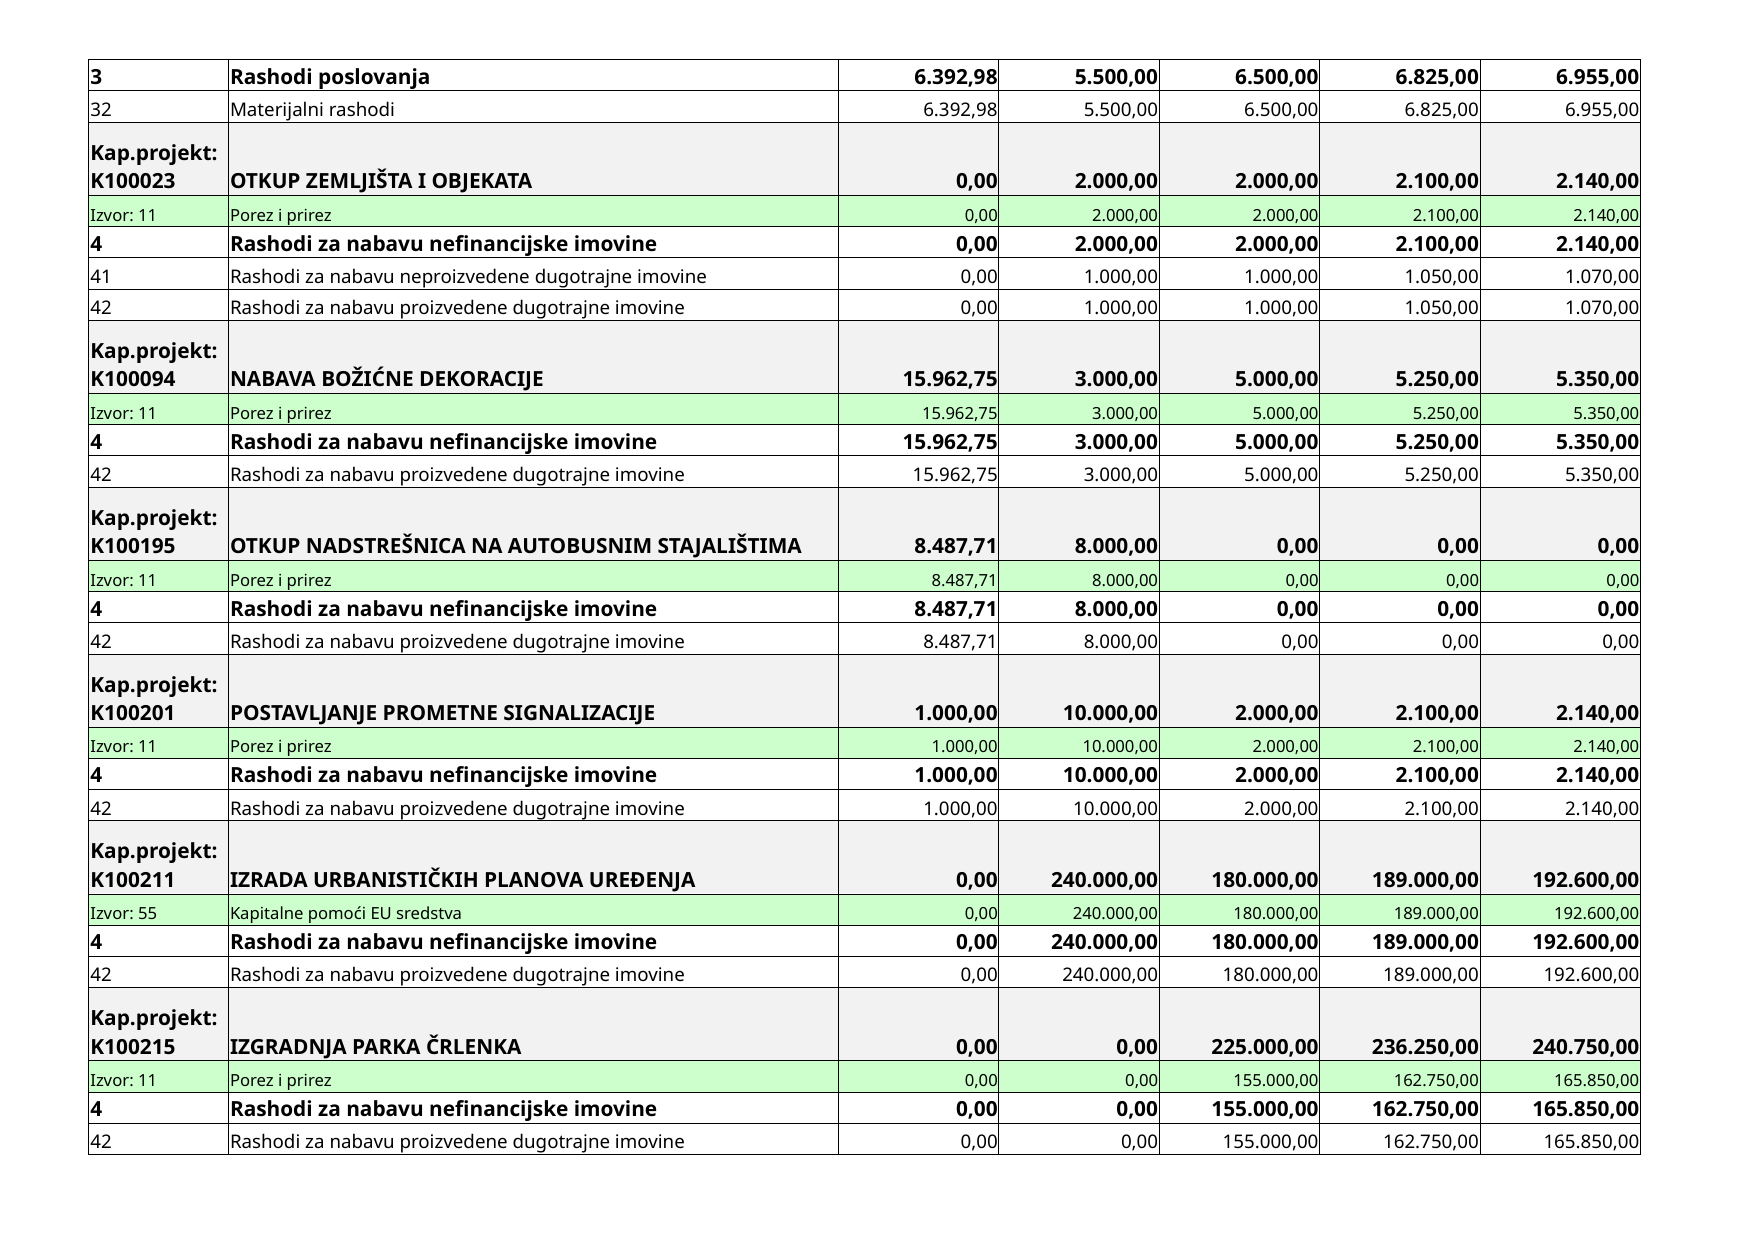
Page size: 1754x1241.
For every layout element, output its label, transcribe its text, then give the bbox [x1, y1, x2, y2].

table_cell 6.825,00 [1320, 60, 1480, 90]
table_cell 0,00 [839, 988, 998, 1060]
table_cell 162.750,00 [1320, 1093, 1480, 1123]
table_cell 155.000,00 [1160, 1061, 1319, 1092]
table_cell Kap.projekt: K100094 [89, 321, 228, 393]
table_cell Rashodi za nabavu proizvedene dugotrajne imovine [229, 1124, 838, 1154]
table_cell Rashodi za nabavu proizvedene dugotrajne imovine [229, 456, 838, 487]
table_cell Rashodi za nabavu proizvedene dugotrajne imovine [229, 790, 838, 820]
table_cell 0,00 [839, 290, 998, 320]
table_cell 2.100,00 [1320, 759, 1480, 789]
table_cell 10.000,00 [999, 728, 1159, 758]
table_cell 0,00 [999, 1093, 1159, 1123]
table_cell Kap.projekt: K100201 [89, 655, 228, 727]
table_cell Izvor: 11 [89, 561, 228, 591]
table_cell 5.000,00 [1160, 425, 1319, 455]
table_cell 8.487,71 [839, 488, 998, 560]
table_cell 8.487,71 [839, 561, 998, 591]
table_cell 0,00 [839, 123, 998, 195]
table_cell 0,00 [839, 1093, 998, 1123]
table_cell 8.487,71 [839, 592, 998, 622]
table_cell 6.955,00 [1481, 91, 1640, 122]
table_cell 42 [89, 623, 228, 653]
table_cell Izvor: 11 [89, 728, 228, 758]
table_cell 2.100,00 [1320, 655, 1480, 727]
table_cell Izvor: 11 [89, 394, 228, 424]
table_cell 1.050,00 [1320, 258, 1480, 288]
table_cell 0,00 [999, 1061, 1159, 1092]
table_cell 10.000,00 [999, 655, 1159, 727]
table_cell 0,00 [839, 821, 998, 893]
table_cell 2.000,00 [1160, 790, 1319, 820]
table_cell 0,00 [1160, 623, 1319, 653]
table_cell 240.000,00 [999, 957, 1159, 987]
table_cell 3.000,00 [999, 456, 1159, 487]
table_cell Izvor: 11 [89, 1061, 228, 1092]
table_cell Porez i prirez [229, 394, 838, 424]
table_cell NABAVA BOŽIĆNE DEKORACIJE [229, 321, 838, 393]
table_cell 2.140,00 [1481, 123, 1640, 195]
table_cell 2.140,00 [1481, 790, 1640, 820]
table_cell 180.000,00 [1160, 821, 1319, 893]
table_cell Porez i prirez [229, 1061, 838, 1092]
table_cell 5.000,00 [1160, 394, 1319, 424]
table_cell 165.850,00 [1481, 1093, 1640, 1123]
table_cell Kapitalne pomoći EU sredstva [229, 895, 838, 925]
table_cell 0,00 [999, 1124, 1159, 1154]
table_cell 189.000,00 [1320, 926, 1480, 956]
table_cell 15.962,75 [839, 456, 998, 487]
table_cell 2.000,00 [1160, 655, 1319, 727]
table_cell 15.962,75 [839, 321, 998, 393]
table_cell 155.000,00 [1160, 1093, 1319, 1123]
table_cell 0,00 [1160, 561, 1319, 591]
table_cell 41 [89, 258, 228, 288]
table_cell Rashodi za nabavu nefinancijske imovine [229, 926, 838, 956]
table_cell 10.000,00 [999, 759, 1159, 789]
table_cell 15.962,75 [839, 394, 998, 424]
table_cell 0,00 [839, 895, 998, 925]
table_cell 2.100,00 [1320, 728, 1480, 758]
table_cell 32 [89, 91, 228, 122]
table_cell 2.100,00 [1320, 790, 1480, 820]
table_cell 189.000,00 [1320, 821, 1480, 893]
table_cell 4 [89, 227, 228, 257]
table_cell 5.500,00 [999, 60, 1159, 90]
table_cell Rashodi za nabavu nefinancijske imovine [229, 1093, 838, 1123]
table_cell 5.250,00 [1320, 321, 1480, 393]
table_cell 2.140,00 [1481, 227, 1640, 257]
table_cell 3 [89, 60, 228, 90]
table_cell 0,00 [839, 1124, 998, 1154]
table_cell 6.500,00 [1160, 91, 1319, 122]
table_cell 1.000,00 [999, 290, 1159, 320]
table_cell 5.350,00 [1481, 456, 1640, 487]
table_cell Porez i prirez [229, 728, 838, 758]
table_cell Rashodi za nabavu proizvedene dugotrajne imovine [229, 290, 838, 320]
table_cell Rashodi za nabavu neproizvedene dugotrajne imovine [229, 258, 838, 288]
table_cell 5.250,00 [1320, 456, 1480, 487]
table_cell 180.000,00 [1160, 957, 1319, 987]
table_cell 1.000,00 [1160, 290, 1319, 320]
table_cell 5.350,00 [1481, 321, 1640, 393]
table_cell 225.000,00 [1160, 988, 1319, 1060]
table_cell OTKUP ZEMLJIŠTA I OBJEKATA [229, 123, 838, 195]
table_cell 8.487,71 [839, 623, 998, 653]
table_cell 1.000,00 [839, 759, 998, 789]
table_cell 8.000,00 [999, 488, 1159, 560]
table_cell IZRADA URBANISTIČKIH PLANOVA UREĐENJA [229, 821, 838, 893]
table_cell 1.000,00 [999, 258, 1159, 288]
table_cell 189.000,00 [1320, 895, 1480, 925]
table_cell 180.000,00 [1160, 895, 1319, 925]
table_cell 0,00 [1320, 592, 1480, 622]
table_cell 192.600,00 [1481, 957, 1640, 987]
table_cell 0,00 [999, 988, 1159, 1060]
table_cell 0,00 [839, 227, 998, 257]
table_cell 0,00 [839, 258, 998, 288]
table_cell 2.000,00 [1160, 728, 1319, 758]
table_cell 5.000,00 [1160, 321, 1319, 393]
table_cell 192.600,00 [1481, 926, 1640, 956]
table_cell 8.000,00 [999, 592, 1159, 622]
table_cell 240.000,00 [999, 926, 1159, 956]
table_cell 15.962,75 [839, 425, 998, 455]
table_cell 2.000,00 [999, 227, 1159, 257]
table_cell 0,00 [839, 196, 998, 226]
table_cell 240.000,00 [999, 821, 1159, 893]
table_cell 3.000,00 [999, 394, 1159, 424]
table_cell 1.000,00 [839, 728, 998, 758]
table_cell 42 [89, 456, 228, 487]
table_cell 0,00 [1160, 592, 1319, 622]
table_cell 155.000,00 [1160, 1124, 1319, 1154]
table_cell 6.825,00 [1320, 91, 1480, 122]
table_cell 10.000,00 [999, 790, 1159, 820]
table_cell Izvor: 55 [89, 895, 228, 925]
table_cell 5.500,00 [999, 91, 1159, 122]
table_cell Rashodi za nabavu nefinancijske imovine [229, 227, 838, 257]
table_cell OTKUP NADSTREŠNICA NA AUTOBUSNIM STAJALIŠTIMA [229, 488, 838, 560]
table_cell Rashodi za nabavu nefinancijske imovine [229, 759, 838, 789]
table_cell Rashodi za nabavu proizvedene dugotrajne imovine [229, 957, 838, 987]
table_cell 1.000,00 [839, 790, 998, 820]
table_cell 2.100,00 [1320, 196, 1480, 226]
table_cell Kap.projekt: K100195 [89, 488, 228, 560]
table_cell 0,00 [839, 1061, 998, 1092]
table_cell 162.750,00 [1320, 1124, 1480, 1154]
table_cell 0,00 [1481, 561, 1640, 591]
table_cell POSTAVLJANJE PROMETNE SIGNALIZACIJE [229, 655, 838, 727]
table_cell 4 [89, 592, 228, 622]
table_cell 2.000,00 [1160, 759, 1319, 789]
table_cell 0,00 [1320, 561, 1480, 591]
table_cell 162.750,00 [1320, 1061, 1480, 1092]
table_cell 192.600,00 [1481, 895, 1640, 925]
table_cell 236.250,00 [1320, 988, 1480, 1060]
table_cell 6.392,98 [839, 60, 998, 90]
table_cell 5.250,00 [1320, 394, 1480, 424]
table_cell Materijalni rashodi [229, 91, 838, 122]
table_cell Rashodi za nabavu proizvedene dugotrajne imovine [229, 623, 838, 653]
table_cell 4 [89, 425, 228, 455]
table_cell 165.850,00 [1481, 1061, 1640, 1092]
table_cell 2.100,00 [1320, 227, 1480, 257]
table_cell 1.070,00 [1481, 290, 1640, 320]
table_cell Porez i prirez [229, 561, 838, 591]
table_cell 4 [89, 1093, 228, 1123]
table_cell 2.140,00 [1481, 196, 1640, 226]
table_cell 240.750,00 [1481, 988, 1640, 1060]
table_cell 42 [89, 290, 228, 320]
table_cell 4 [89, 759, 228, 789]
table_cell 3.000,00 [999, 425, 1159, 455]
table_cell 180.000,00 [1160, 926, 1319, 956]
table_cell Porez i prirez [229, 196, 838, 226]
table_cell 5.000,00 [1160, 456, 1319, 487]
table_cell 5.350,00 [1481, 394, 1640, 424]
table_cell Rashodi poslovanja [229, 60, 838, 90]
table_cell Rashodi za nabavu nefinancijske imovine [229, 425, 838, 455]
table_cell 4 [89, 926, 228, 956]
table_cell 1.000,00 [839, 655, 998, 727]
table_cell 42 [89, 957, 228, 987]
table_cell 2.000,00 [999, 123, 1159, 195]
table_cell 2.140,00 [1481, 759, 1640, 789]
table_cell 1.000,00 [1160, 258, 1319, 288]
table_cell 0,00 [1160, 488, 1319, 560]
table_cell 2.000,00 [1160, 196, 1319, 226]
table_cell 6.955,00 [1481, 60, 1640, 90]
table_cell Kap.projekt: K100023 [89, 123, 228, 195]
table_cell 0,00 [1320, 623, 1480, 653]
table_cell 8.000,00 [999, 561, 1159, 591]
table_cell 0,00 [1481, 592, 1640, 622]
table_cell 0,00 [1481, 623, 1640, 653]
table_cell 2.000,00 [1160, 123, 1319, 195]
table_cell 240.000,00 [999, 895, 1159, 925]
table_cell 189.000,00 [1320, 957, 1480, 987]
table_cell 165.850,00 [1481, 1124, 1640, 1154]
table_cell 2.140,00 [1481, 655, 1640, 727]
table_cell Kap.projekt: K100211 [89, 821, 228, 893]
table_cell 2.000,00 [1160, 227, 1319, 257]
table_cell Kap.projekt: K100215 [89, 988, 228, 1060]
table_cell 2.100,00 [1320, 123, 1480, 195]
table_cell 192.600,00 [1481, 821, 1640, 893]
table_cell 42 [89, 790, 228, 820]
table_cell 1.070,00 [1481, 258, 1640, 288]
table_cell 8.000,00 [999, 623, 1159, 653]
table_cell 42 [89, 1124, 228, 1154]
table_cell 0,00 [1481, 488, 1640, 560]
table_cell Rashodi za nabavu nefinancijske imovine [229, 592, 838, 622]
table_cell 3.000,00 [999, 321, 1159, 393]
table_cell 2.000,00 [999, 196, 1159, 226]
table_cell 6.500,00 [1160, 60, 1319, 90]
table_cell Izvor: 11 [89, 196, 228, 226]
table_cell 0,00 [839, 957, 998, 987]
table_cell IZGRADNJA PARKA ČRLENKA [229, 988, 838, 1060]
table_cell 0,00 [839, 926, 998, 956]
table_cell 5.350,00 [1481, 425, 1640, 455]
table_cell 6.392,98 [839, 91, 998, 122]
table_cell 2.140,00 [1481, 728, 1640, 758]
table_cell 5.250,00 [1320, 425, 1480, 455]
table_cell 0,00 [1320, 488, 1480, 560]
table_cell 1.050,00 [1320, 290, 1480, 320]
